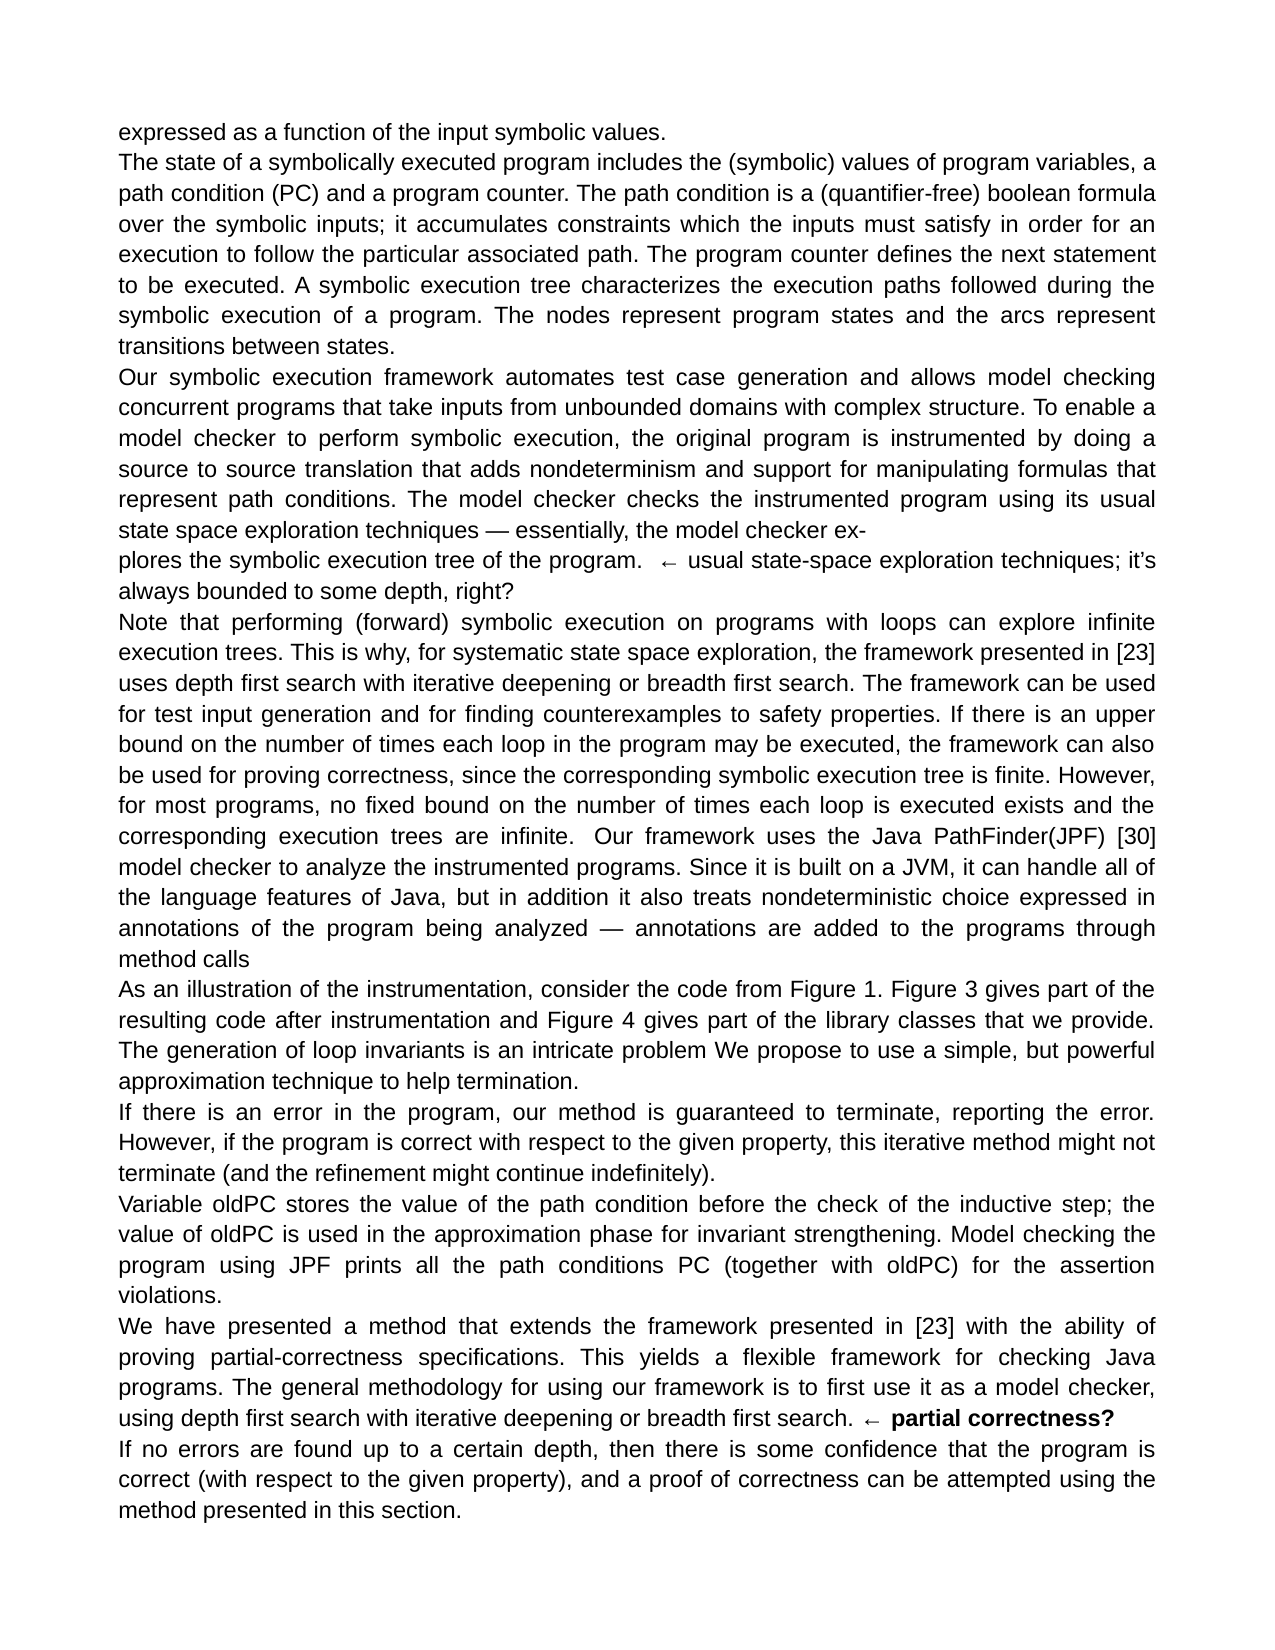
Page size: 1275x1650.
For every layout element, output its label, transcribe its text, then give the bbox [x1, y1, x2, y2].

text Our symbolic execution framework automates test case generation and allows model checking concurrent programs that take inputs from unbounded domains with complex structure. To enable a model checker to perform symbolic execution, the original program is instrumented by doing a source to source translation that adds nondeterminism and support for manipulating formulas that represent path conditions. The model checker checks the instrumented program using its usual state space exploration techniques — essentially, the model checker ex- [118, 363, 1157, 543]
text expressed as a function of the input symbolic values. [118, 118, 1157, 145]
text We have presented a method that extends the framework presented in [23] with the ability of proving partial-correctness specifications. This yields a flexible framework for checking Java programs. The general methodology for using our framework is to first use it as a model checker, using depth first search with iterative deepening or breadth first search. ← partial correctness? [118, 1312, 1157, 1431]
text Note that performing (forward) symbolic execution on programs with loops can explore infinite execution trees. This is why, for systematic state space exploration, the framework presented in [23] uses depth first search with iterative deepening or breadth first search. The framework can be used for test input generation and for finding counterexamples to safety properties. If there is an upper bound on the number of times each loop in the program may be executed, the framework can also be used for proving correctness, since the corresponding symbolic execution tree is finite. However, for most programs, no fixed bound on the number of times each loop is executed exists and the corresponding execution trees are infinite. Our framework uses the Java PathFinder(JPF) [30] model checker to analyze the instrumented programs. Since it is built on a JVM, it can handle all of the language features of Java, but in addition it also treats nondeterministic choice expressed in annotations of the program being analyzed — annotations are added to the programs through method calls [118, 608, 1157, 972]
text If there is an error in the program, our method is guaranteed to terminate, reporting the error. However, if the program is correct with respect to the given property, this iterative method might not terminate (and the refinement might continue indefinitely). [118, 1098, 1157, 1186]
text If no errors are found up to a certain depth, then there is some confidence that the program is correct (with respect to the given property), and a proof of correctness can be attempted using the method presented in this section. [118, 1435, 1157, 1523]
text plores the symbolic execution tree of the program. ← usual state-space exploration techniques; it’s always bounded to some depth, right? [118, 547, 1157, 604]
text The state of a symbolically executed program includes the (symbolic) values of program variables, a path condition (PC) and a program counter. The path condition is a (quantifier-free) boolean formula over the symbolic inputs; it accumulates constraints which the inputs must satisfy in order for an execution to follow the particular associated path. The program counter defines the next statement to be executed. A symbolic execution tree characterizes the execution paths followed during the symbolic execution of a program. The nodes represent program states and the arcs represent transitions between states. [118, 149, 1157, 359]
text As an illustration of the instrumentation, consider the code from Figure 1. Figure 3 gives part of the resulting code after instrumentation and Figure 4 gives part of the library classes that we provide. The generation of loop invariants is an intricate problem We propose to use a simple, but powerful approximation technique to help termination. [118, 976, 1157, 1094]
text Variable oldPC stores the value of the path condition before the check of the inductive step; the value of oldPC is used in the approximation phase for invariant strengthening. Model checking the program using JPF prints all the path conditions PC (together with oldPC) for the assertion violations. [118, 1190, 1157, 1309]
